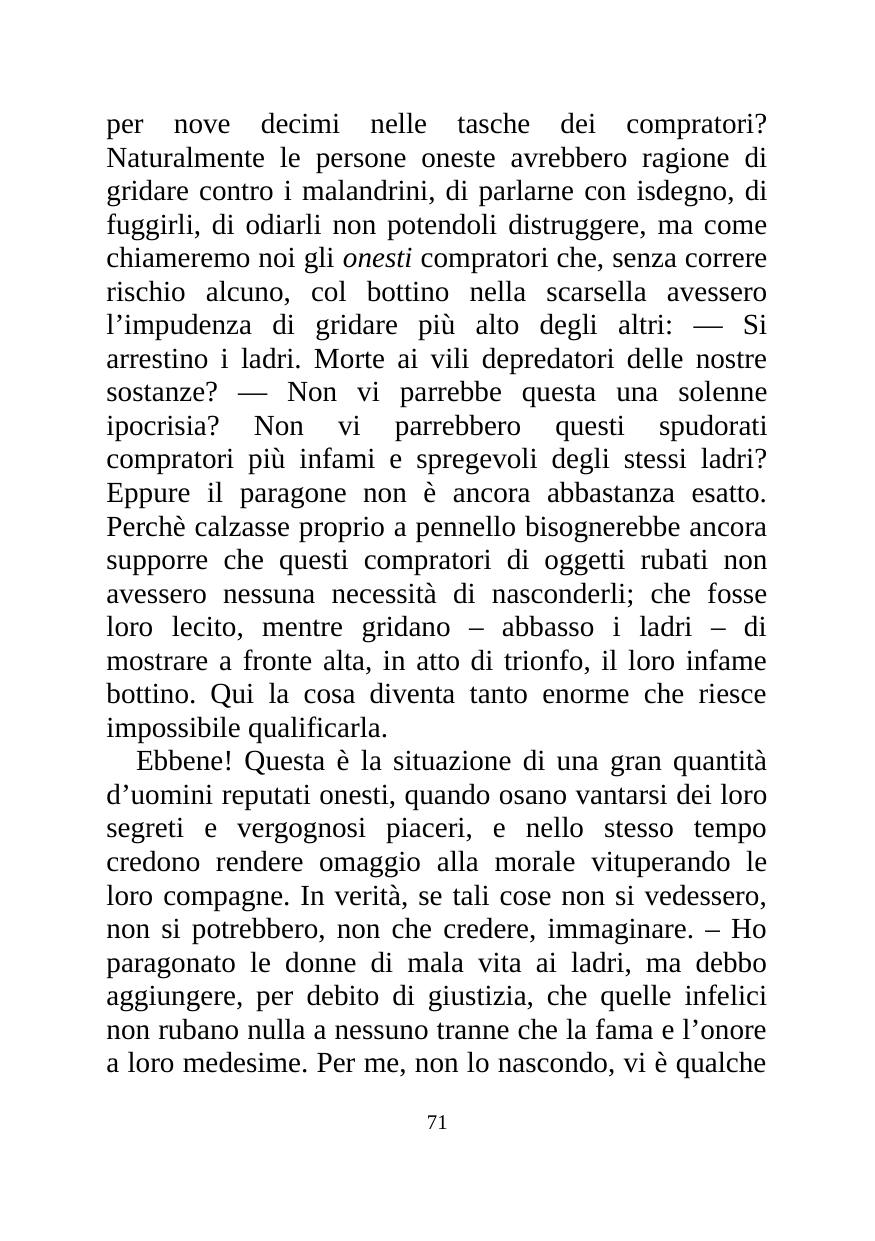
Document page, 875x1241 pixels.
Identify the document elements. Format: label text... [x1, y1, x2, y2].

text Ebbene! Questa è la situazione di una gran quantità d’uomini reputati onesti, quando osano vantarsi dei loro segreti e vergognosi piaceri, e nello stesso tempo credono rendere omaggio alla morale vituperando le loro compagne. In verità, se tali cose non si vedessero, non si potrebbero, non che credere, immaginare. – Ho paragonato le donne di mala vita ai ladri, ma debbo aggiungere, per debito di giustizia, che quelle infelici non rubano nulla a nessuno tranne che la fama e l’onore a loro medesime. Per me, non lo nascondo, vi è qualche [106, 743, 768, 1079]
text per nove decimi nelle tasche dei compratori? Naturalmente le persone oneste avrebbero ragione di gridare contro i malandrini, di parlarne con isdegno, di fuggirli, di odiarli non potendoli distruggere, ma come chiameremo noi gli onesti compratori che, senza correre rischio alcuno, col bottino nella scarsella avessero l’impudenza di gridare più alto degli altri: — Si arrestino i ladri. Morte ai vili depredatori delle nostre sostanze? — Non vi parrebbe questa una solenne ipocrisia? Non vi parrebbero questi spudorati compratori più infami e spregevoli degli stessi ladri? Eppure il paragone non è ancora abbastanza esatto. Perchè calzasse proprio a pennello bisognerebbe ancora supporre che questi compratori di oggetti rubati non avessero nessuna necessità di nasconderli; che fosse loro lecito, mentre gridano – abbasso i ladri – di mostrare a fronte alta, in atto di trionfo, il loro infame bottino. Qui la cosa diventa tanto enorme che riesce impossibile qualificarla. [106, 106, 768, 743]
